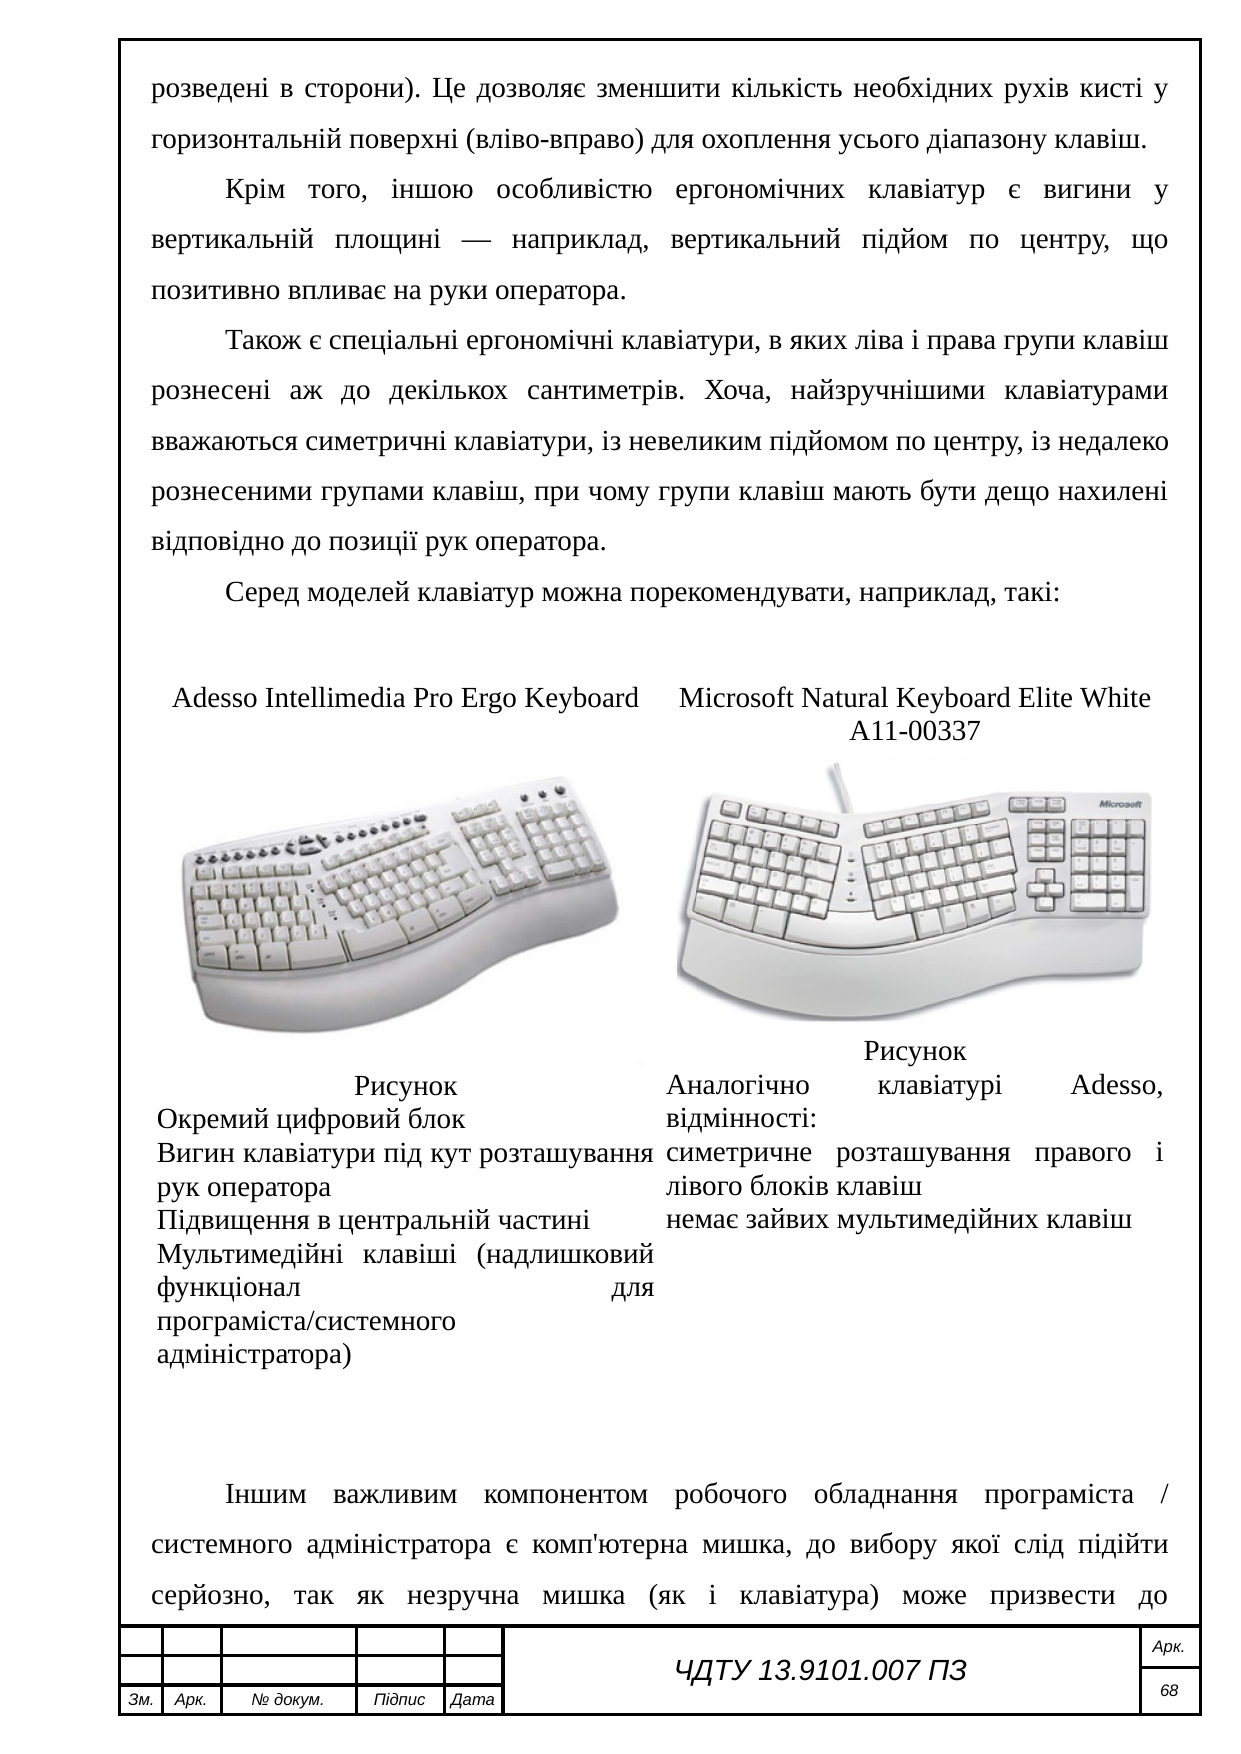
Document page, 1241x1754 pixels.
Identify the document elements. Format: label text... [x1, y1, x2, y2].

picture [676, 747, 1153, 1034]
text розведені в сторони). Це дозволяє зменшити кількість необхідних рухів кисті у горизонтальній поверхні (вліво-вправо) для охоплення усього діапазону клавіш. [151, 71, 1170, 154]
picture [167, 747, 644, 1068]
text Також є спеціальні ергономічні клавіатури, в яких ліва і права групи клавіш рознесені аж до декількох сантиметрів. Хоча, найзручнішими клавіатурами вважаються симетричні клавіатури, із невеликим підйомом по центру, із недалеко рознесеними групами клавіш, при чому групи клавіш мають бути дещо нахилені відповідно до позиції рук оператора. [151, 322, 1170, 557]
table_header Microsoft Natural Keyboard Elite White A11-00337 Рисунок Аналогічно клавіатурі Adesso, відмінності: симетричне розташування правого і лівого блоків клавіш немає зайвих мультимедійних клавіш [660, 674, 1170, 1376]
text Серед моделей клавіатур можна порекомендувати, наприклад, такі: [151, 574, 1170, 607]
table_header Adesso Intellimedia Pro Ergo Keyboard Рисунок Окремий цифровий блок Вигин клавіатури під кут розташування рук оператора Підвищення в центральній частині Мультимедійні клавіші (надлишковий функціонал для програміста/системного адміністратора) [151, 674, 660, 1376]
text Іншим важливим компонентом робочого обладнання програміста / системного адміністратора є комп'ютерна мишка, до вибору якої слід підійти серйозно, так як незручна мишка (як і клавіатура) може призвести до [151, 1476, 1170, 1610]
text Крім того, іншою особливістю ергономічних клавіатур є вигини у вертикальній площині — наприклад, вертикальний підйом по центру, що позитивно впливає на руки оператора. [151, 171, 1170, 305]
